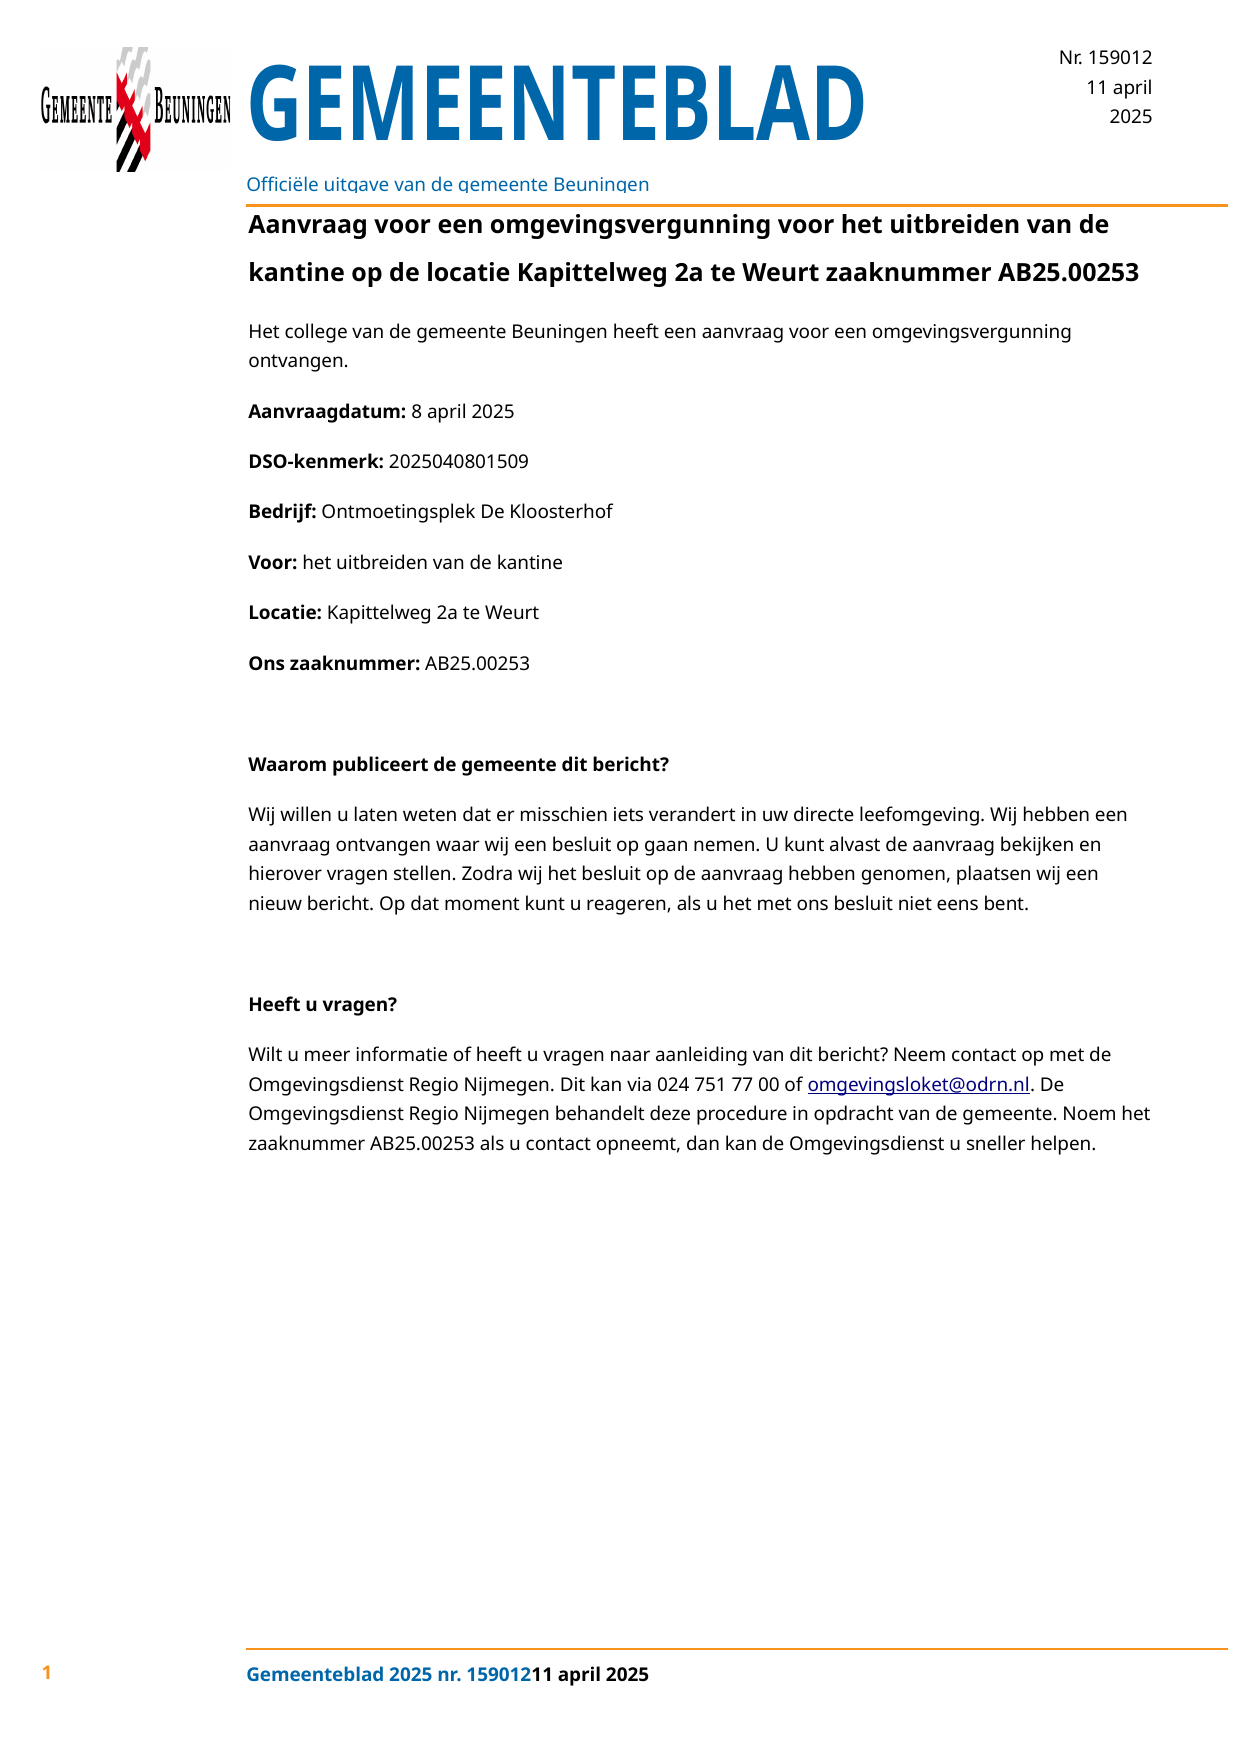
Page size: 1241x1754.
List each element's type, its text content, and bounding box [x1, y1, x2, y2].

text DSO-kenmerk: 2025040801509 [248, 448, 1152, 474]
text Bedrijf: Ontmoetingsplek De Kloosterhof [248, 499, 1152, 524]
text Waarom publiceert de gemeente dit bericht? [248, 751, 1152, 777]
text Het college van de gemeente Beuningen heeft een aanvraag voor een omgevingsvergunning ontvangen. [248, 318, 1152, 373]
text Wij willen u laten weten dat er misschien iets verandert in uw directe leefomgeving. Wij hebben een aanvraag ontvangen waar wij een besluit op gaan nemen. U kunt alvast de aanvraag bekijken en hierover vragen stellen. Zodra wij het besluit op de aanvraag hebben genomen, plaatsen wij een nieuw bericht. Op dat moment kunt u reageren, als u het met ons besluit niet eens bent. [248, 801, 1152, 916]
text Wilt u meer informatie of heeft u vragen naar aanleiding van dit bericht? Neem contact op met de Omgevingsdienst Regio Nijmegen. Dit kan via 024 751 77 00 of omgevingsloket@odrn.nl. De Omgevingsdienst Regio Nijmegen behandelt deze procedure in opdracht van de gemeente. Noem het zaaknummer AB25.00253 als u contact opneemt, dan kan de Omgevingsdienst u sneller helpen. [248, 1041, 1152, 1156]
text Aanvraag voor een omgevingsvergunning voor het uitbreiden van de kantine op de locatie Kapittelweg 2a te Weurt zaaknummer AB25.00253 [248, 207, 1152, 288]
text Heeft u vragen? [248, 991, 1152, 1017]
text Aanvraagdatum: 8 april 2025 [248, 398, 1152, 424]
text Voor: het uitbreiden van de kantine [248, 549, 1152, 575]
picture [41, 47, 231, 172]
text Locatie: Kapittelweg 2a te Weurt [248, 599, 1152, 625]
text Ons zaaknummer: AB25.00253 [248, 650, 1152, 676]
